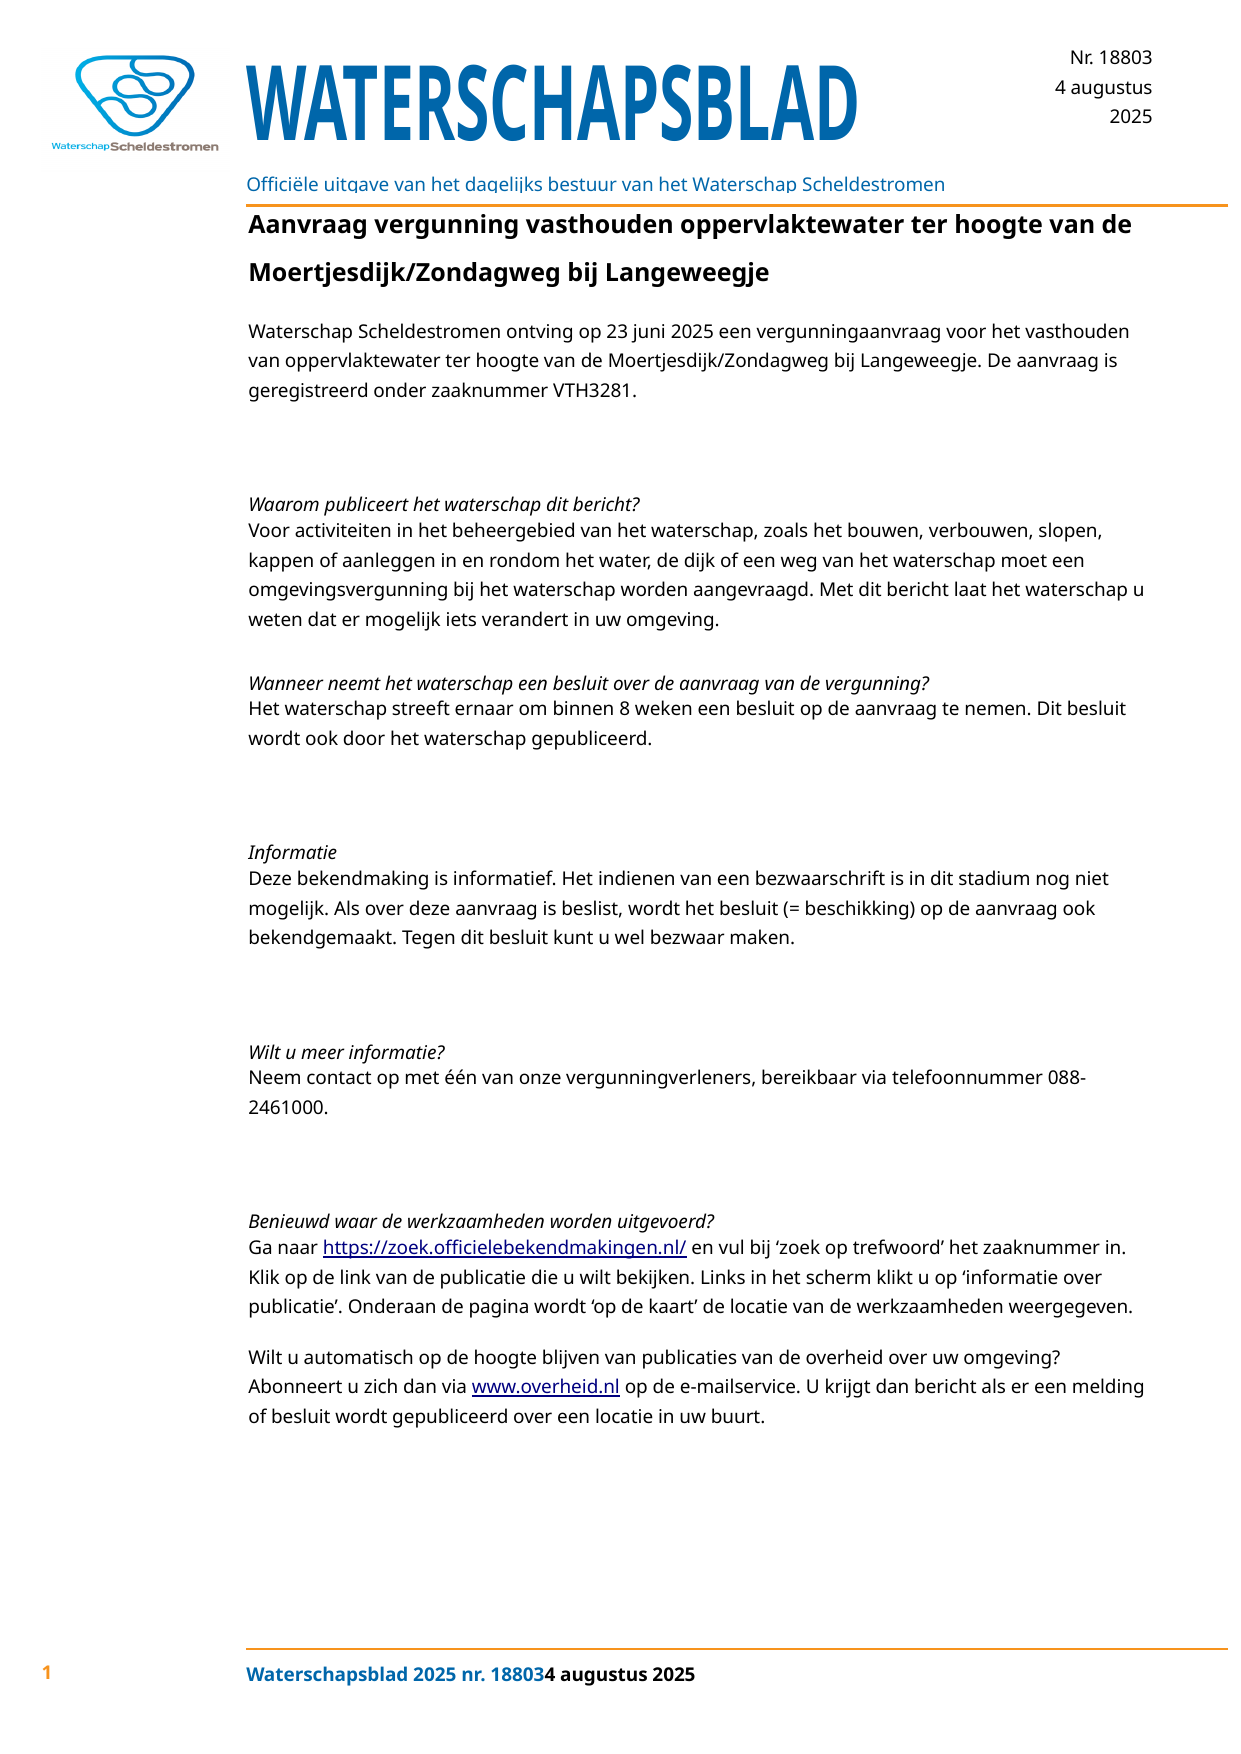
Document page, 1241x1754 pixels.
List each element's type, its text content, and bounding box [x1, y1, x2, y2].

text Wanneer neemt het waterschap een besluit over de aanvraag van de vergunning? [248, 670, 1152, 696]
text Wilt u meer informatie? [248, 1039, 1152, 1064]
text Deze bekendmaking is informatief. Het indienen van een bezwaarschrift is in dit stadium nog niet mogelijk. Als over deze aanvraag is beslist, wordt het besluit (= beschikking) op de aanvraag ook bekendgemaakt. Tegen dit besluit kunt u wel bezwaar maken. [248, 865, 1152, 950]
text Neem contact op met één van onze vergunningverleners, bereikbaar via telefoonnummer 088-2461000. [248, 1064, 1152, 1120]
picture [41, 47, 231, 172]
text Informatie [248, 839, 1152, 865]
text Waterschap Scheldestromen ontving op 23 juni 2025 een vergunningaanvraag voor het vasthouden van oppervlaktewater ter hoogte van de Moertjesdijk/Zondagweg bij Langeweegje. De aanvraag is geregistreerd onder zaaknummer VTH3281. [248, 318, 1152, 403]
text Benieuwd waar de werkzaamheden worden uitgevoerd? [248, 1208, 1152, 1234]
text Wilt u automatisch op de hoogte blijven van publicaties van de overheid over uw omgeving? Abonneert u zich dan via www.overheid.nl op de e-mailservice. U krijgt dan bericht als er een melding of besluit wordt gepubliceerd over een locatie in uw buurt. [248, 1344, 1152, 1429]
text Ga naar https://zoek.officielebekendmakingen.nl/ en vul bij ‘zoek op trefwoord’ het zaaknummer in. Klik op de link van de publicatie die u wilt bekijken. Links in het scherm klikt u op ‘informatie over publicatie’. Onderaan de pagina wordt ‘op de kaart’ de locatie van de werkzaamheden weergegeven. [248, 1234, 1152, 1319]
text Voor activiteiten in het beheergebied van het waterschap, zoals het bouwen, verbouwen, slopen, kappen of aanleggen in en rondom het water, de dijk of een weg van het waterschap moet een omgevingsvergunning bij het waterschap worden aangevraagd. Met dit bericht laat het waterschap u weten dat er mogelijk iets verandert in uw omgeving. [248, 517, 1152, 632]
text Aanvraag vergunning vasthouden oppervlaktewater ter hoogte van de Moertjesdijk/Zondagweg bij Langeweegje [248, 207, 1152, 288]
text Het waterschap streeft ernaar om binnen 8 weken een besluit op de aanvraag te nemen. Dit besluit wordt ook door het waterschap gepubliceerd. [248, 696, 1152, 751]
text Waarom publiceert het waterschap dit bericht? [248, 491, 1152, 517]
